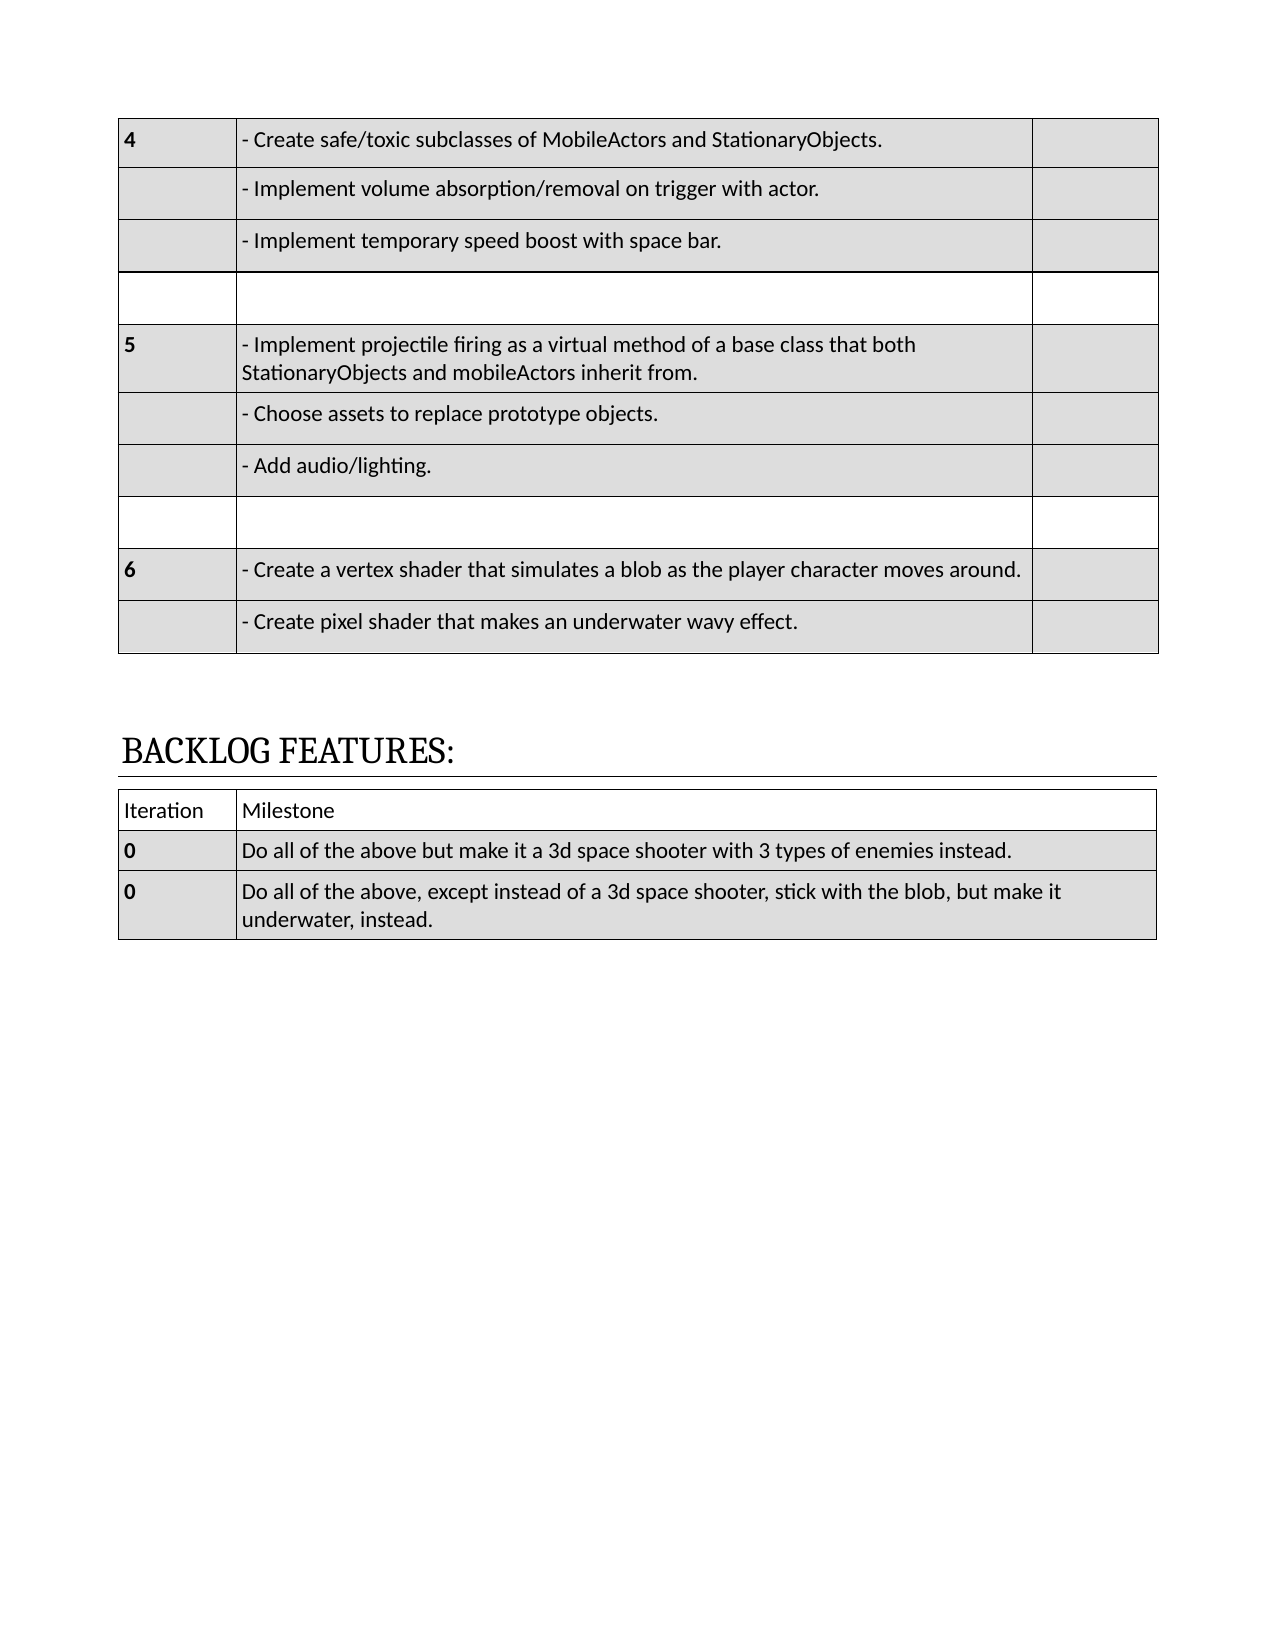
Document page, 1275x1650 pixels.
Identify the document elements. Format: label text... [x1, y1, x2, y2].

table_cell [1033, 325, 1158, 392]
table_cell [119, 220, 236, 271]
table_cell - Add audio/lighting. [237, 445, 1032, 496]
table_cell - Create a vertex shader that simulates a blob as the player character moves around. [237, 549, 1032, 600]
table_cell [119, 445, 236, 496]
table_cell [119, 273, 236, 323]
table_cell [119, 497, 236, 548]
table_cell - Implement projectile firing as a virtual method of a base class that both StationaryObjects and mobileActors inherit from. [237, 325, 1032, 392]
table_cell 6 [119, 549, 236, 600]
table_cell [1033, 220, 1158, 271]
table_cell Do all of the above, except instead of a 3d space shooter, stick with the blob, but make it underwater, instead. [237, 871, 1156, 939]
table_cell 4 [119, 119, 236, 167]
table_cell [1033, 497, 1158, 548]
table_cell [119, 168, 236, 219]
table_cell [1033, 445, 1158, 496]
table_cell - Implement volume absorption/removal on trigger with actor. [237, 168, 1032, 219]
table_cell - Create pixel shader that makes an underwater wavy effect. [237, 601, 1032, 652]
table_cell [237, 497, 1032, 548]
subtitle Backlog Features: [118, 727, 1157, 776]
table_cell 0 [119, 871, 236, 939]
table_cell [1033, 168, 1158, 219]
table_cell [1033, 273, 1158, 323]
table_header Iteration [119, 790, 236, 829]
table_cell - Implement temporary speed boost with space bar. [237, 220, 1032, 271]
table_cell [237, 273, 1032, 323]
table_cell - Create safe/toxic subclasses of MobileActors and StationaryObjects. [237, 119, 1032, 167]
table_cell [119, 601, 236, 652]
table_cell [1033, 601, 1158, 652]
table_cell [1033, 393, 1158, 444]
table_cell - Choose assets to replace prototype objects. [237, 393, 1032, 444]
table_cell [1033, 549, 1158, 600]
table_cell [119, 393, 236, 444]
table_cell Do all of the above but make it a 3d space shooter with 3 types of enemies instead. [237, 831, 1156, 870]
table_cell 5 [119, 325, 236, 392]
table_cell [1033, 119, 1158, 167]
table_header Milestone [237, 790, 1156, 829]
table_cell 0 [119, 831, 236, 870]
